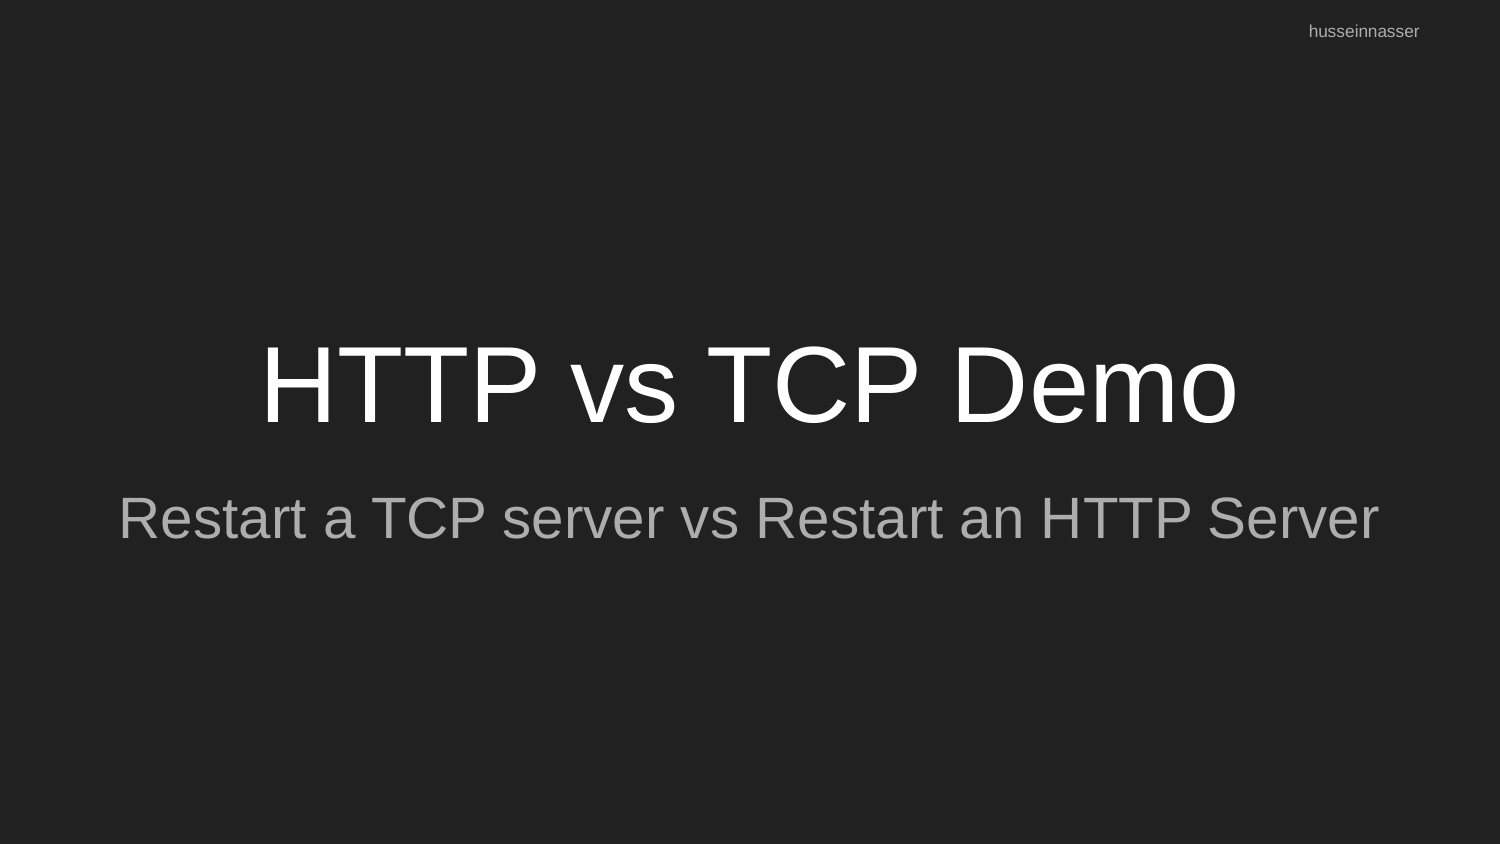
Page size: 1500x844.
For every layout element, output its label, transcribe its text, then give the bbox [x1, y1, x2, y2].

subtitle Restart a TCP server vs Restart an HTTP Server [51, 464, 1449, 595]
subtitle husseinnasser [1236, 11, 1492, 53]
title HTTP vs TCP Demo [51, 122, 1449, 459]
